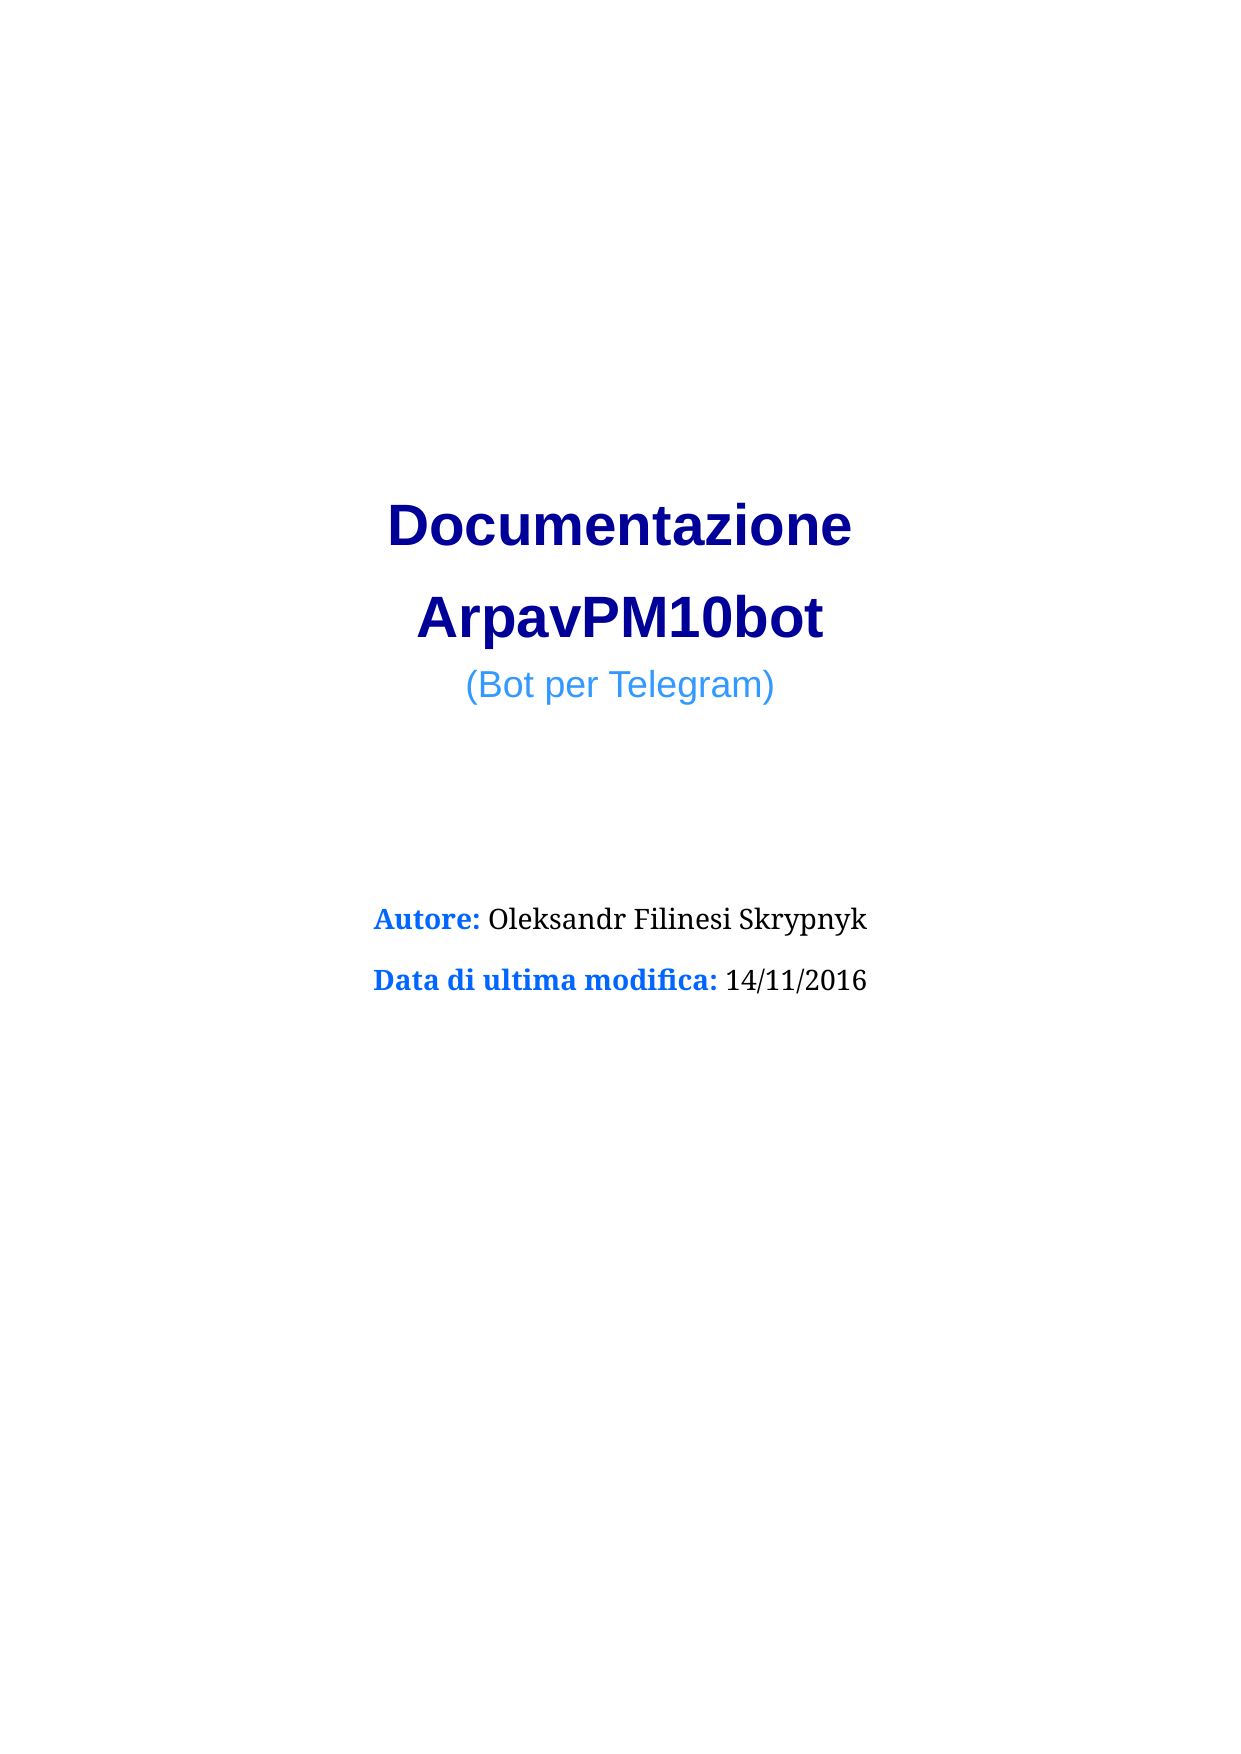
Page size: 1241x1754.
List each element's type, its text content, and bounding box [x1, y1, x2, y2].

text Data di ultima modifica: 14/11/2016 [118, 960, 1122, 998]
title ArpavPM10bot [118, 583, 1122, 650]
title Documentazione [118, 491, 1122, 558]
subtitle (Bot per Telegram) [118, 662, 1122, 705]
text Autore: Oleksandr Filinesi Skrypnyk [118, 899, 1122, 938]
